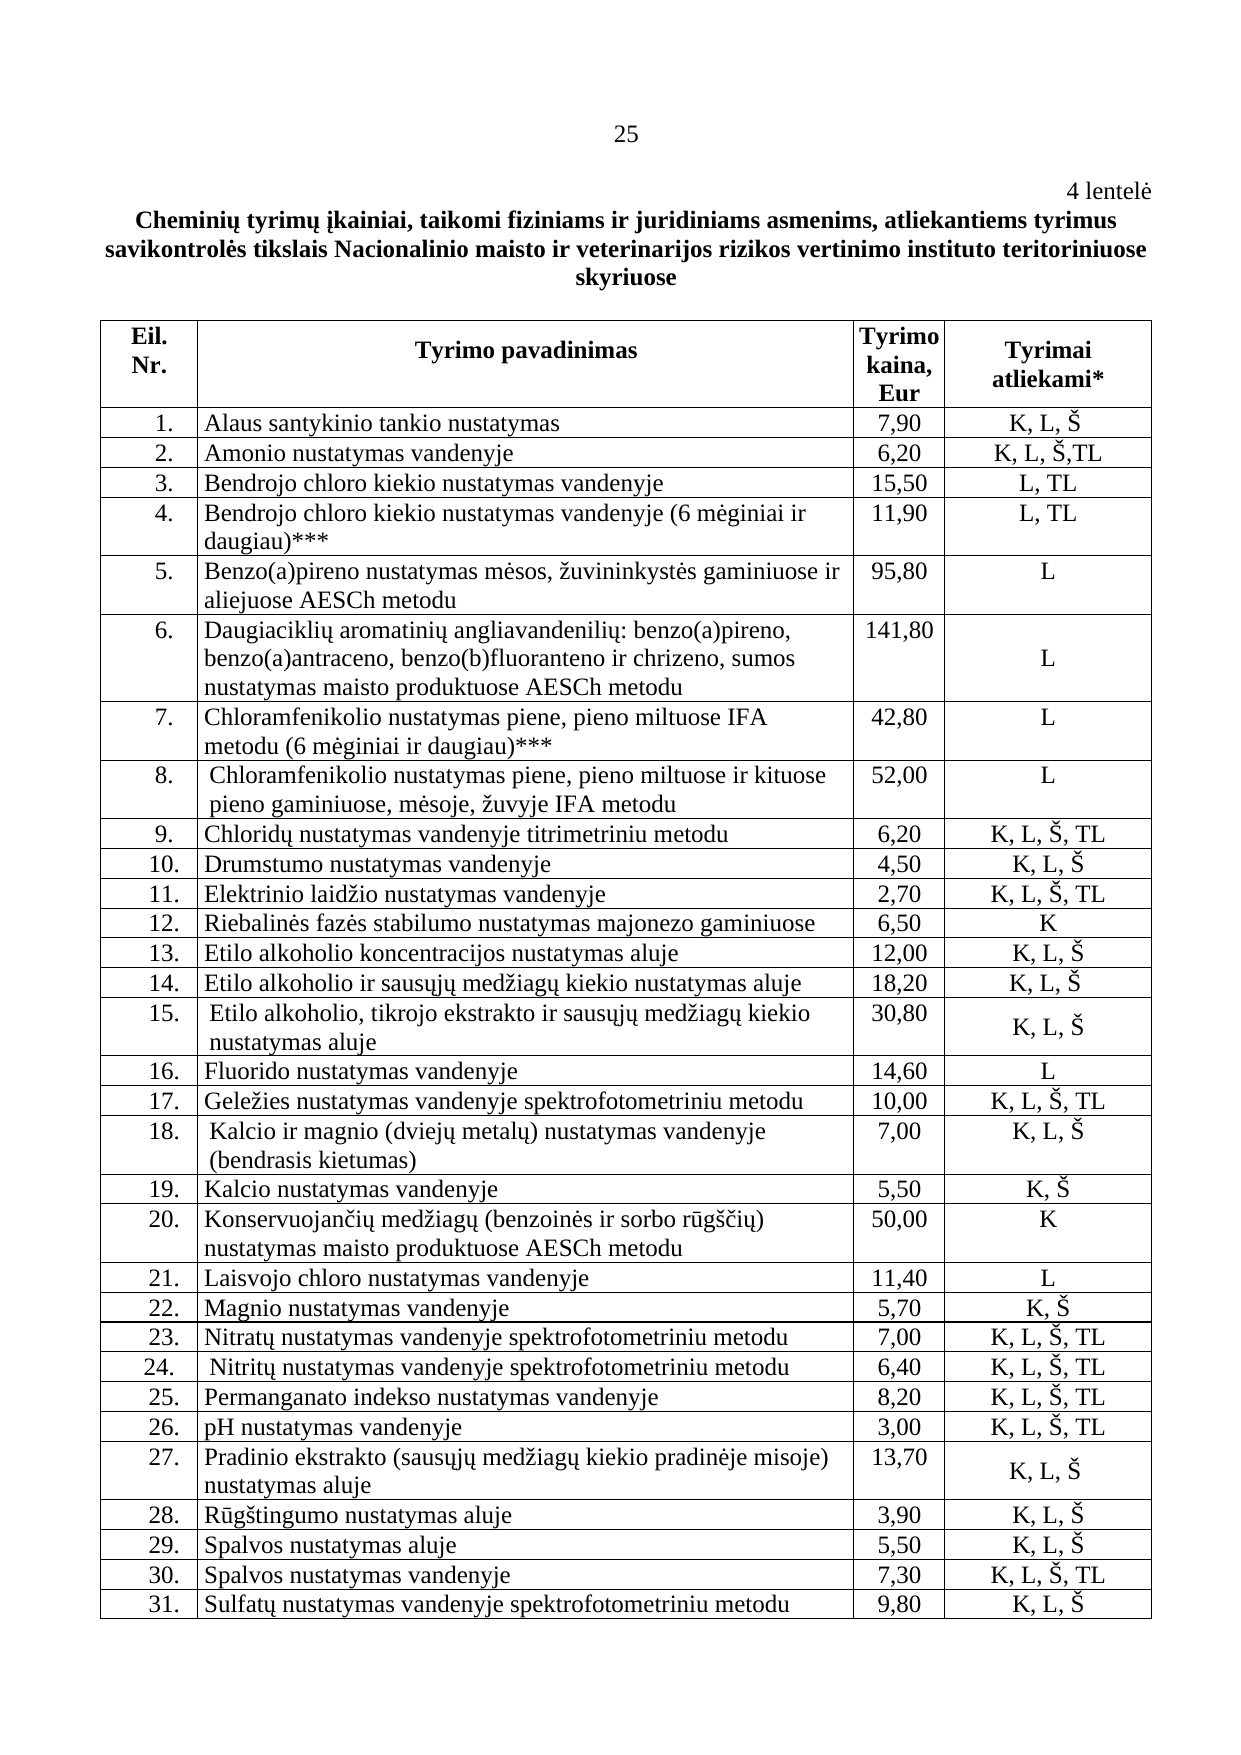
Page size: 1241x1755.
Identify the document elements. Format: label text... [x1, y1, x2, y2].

table_cell Kalcio nustatymas vandenyje [198, 1175, 853, 1203]
table_cell K, L, Š [945, 849, 1151, 878]
table_cell 9,80 [854, 1590, 944, 1618]
table_cell 30. [101, 1560, 197, 1588]
table_cell 21. [101, 1263, 197, 1292]
table_cell K, L, Š, TL [945, 1323, 1151, 1351]
table_cell K, L, Š [945, 1530, 1151, 1559]
table_cell 12. [101, 909, 197, 937]
table_cell 5,70 [854, 1293, 944, 1321]
table_cell 2,70 [854, 879, 944, 907]
table_cell Fluorido nustatymas vandenyje [198, 1056, 853, 1085]
table_cell K, L, Š, TL [945, 819, 1151, 848]
table_cell Sulfatų nustatymas vandenyje spektrofotometriniu metodu [198, 1590, 853, 1618]
table_cell 22. [101, 1293, 197, 1321]
table_cell K, L, Š, TL [945, 1382, 1151, 1411]
table_cell Etilo alkoholio koncentracijos nustatymas aluje [198, 938, 853, 967]
table_cell 7,00 [854, 1116, 944, 1173]
table_cell 141,80 [854, 615, 944, 701]
table_cell Elektrinio laidžio nustatymas vandenyje [198, 879, 853, 907]
table_cell K, L, Š [945, 408, 1151, 437]
table_cell 42,80 [854, 702, 944, 759]
table_cell 3,00 [854, 1412, 944, 1441]
table_cell 24. [101, 1352, 197, 1381]
table_cell Chloramfenikolio nustatymas piene, pieno miltuose ir kituose pieno gaminiuose, mėsoje, žuvyje IFA metodu [198, 761, 853, 818]
table_cell L [945, 761, 1151, 818]
table_cell L [945, 615, 1151, 701]
table_cell 8. [101, 761, 197, 818]
table_cell 27. [101, 1442, 197, 1499]
table_cell Drumstumo nustatymas vandenyje [198, 849, 853, 878]
table_cell Nitratų nustatymas vandenyje spektrofotometriniu metodu [198, 1323, 853, 1351]
table_cell 7,00 [854, 1323, 944, 1351]
table_cell 5. [101, 556, 197, 614]
table_cell 3,90 [854, 1500, 944, 1529]
table_cell K, L, Š [945, 968, 1151, 997]
table_cell Spalvos nustatymas vandenyje [198, 1560, 853, 1588]
table_cell L [945, 1056, 1151, 1085]
table_header Tyrimo kaina, Eur [854, 321, 944, 407]
table_cell Daugiaciklių aromatinių angliavandenilių: benzo(a)pireno, benzo(a)antraceno, benzo(b)fluoranteno ir chrizeno, sumos nustatymas maisto produktuose AESCh metodu [198, 615, 853, 701]
table_cell Permanganato indekso nustatymas vandenyje [198, 1382, 853, 1411]
table_cell 5,50 [854, 1175, 944, 1203]
table_cell 6,40 [854, 1352, 944, 1381]
table_cell 29. [101, 1530, 197, 1559]
table_cell Alaus santykinio tankio nustatymas [198, 408, 853, 437]
table_cell 6,50 [854, 909, 944, 937]
table_cell 11,90 [854, 498, 944, 555]
table_cell 12,00 [854, 938, 944, 967]
table_cell 26. [101, 1412, 197, 1441]
table_cell 9. [101, 819, 197, 848]
table_cell Pradinio ekstrakto (sausųjų medžiagų kiekio pradinėje misoje) nustatymas aluje [198, 1442, 853, 1499]
table_cell Bendrojo chloro kiekio nustatymas vandenyje (6 mėginiai ir daugiau)*** [198, 498, 853, 555]
table_cell 20. [101, 1204, 197, 1262]
table_cell K, Š [945, 1175, 1151, 1203]
table_header Tyrimai atliekami* [945, 321, 1151, 407]
table_cell 15,50 [854, 468, 944, 497]
table_cell Riebalinės fazės stabilumo nustatymas majonezo gaminiuose [198, 909, 853, 937]
table_header Tyrimo pavadinimas [198, 321, 853, 407]
table_cell L, TL [945, 498, 1151, 555]
table_cell 17. [101, 1086, 197, 1115]
table_header Eil. Nr. [101, 321, 197, 407]
table_cell 4,50 [854, 849, 944, 878]
table_cell 7,30 [854, 1560, 944, 1588]
table_cell L, TL [945, 468, 1151, 497]
table_cell K, L, Š [945, 1500, 1151, 1529]
table_cell 14. [101, 968, 197, 997]
table_cell 4. [101, 498, 197, 555]
table_cell 14,60 [854, 1056, 944, 1085]
table_cell K, L, Š, TL [945, 1412, 1151, 1441]
table_cell 16. [101, 1056, 197, 1085]
table_cell 52,00 [854, 761, 944, 818]
table_cell 50,00 [854, 1204, 944, 1262]
table_cell Etilo alkoholio, tikrojo ekstrakto ir sausųjų medžiagų kiekio nustatymas aluje [198, 998, 853, 1055]
table_cell 7. [101, 702, 197, 759]
table_cell 6,20 [854, 438, 944, 467]
table_cell 11. [101, 879, 197, 907]
table_cell K, L, Š [945, 1442, 1151, 1499]
table_cell 2. [101, 438, 197, 467]
table_cell K, L, Š [945, 938, 1151, 967]
table_cell 13,70 [854, 1442, 944, 1499]
table_cell 10. [101, 849, 197, 878]
table_cell Geležies nustatymas vandenyje spektrofotometriniu metodu [198, 1086, 853, 1115]
table_cell K, L, Š, TL [945, 1352, 1151, 1381]
table_cell L [945, 702, 1151, 759]
table_cell 10,00 [854, 1086, 944, 1115]
table_cell Chloramfenikolio nustatymas piene, pieno miltuose IFA metodu (6 mėginiai ir daugiau)*** [198, 702, 853, 759]
table_cell 25. [101, 1382, 197, 1411]
table_cell Rūgštingumo nustatymas aluje [198, 1500, 853, 1529]
table_cell 23. [101, 1323, 197, 1351]
table_cell K, L, Š, TL [945, 879, 1151, 907]
table_cell 6,20 [854, 819, 944, 848]
table_cell K, L, Š [945, 1590, 1151, 1618]
table_cell K, L, Š [945, 1116, 1151, 1173]
table_cell 95,80 [854, 556, 944, 614]
table_cell K, Š [945, 1293, 1151, 1321]
table_cell 30,80 [854, 998, 944, 1055]
table_cell L [945, 556, 1151, 614]
table_cell 6. [101, 615, 197, 701]
table_cell K, L, Š,TL [945, 438, 1151, 467]
table_cell Chloridų nustatymas vandenyje titrimetriniu metodu [198, 819, 853, 848]
table_cell Bendrojo chloro kiekio nustatymas vandenyje [198, 468, 853, 497]
text Cheminių tyrimų įkainiai, taikomi fiziniams ir juridiniams asmenims, atliekantiems tyrimus savikontrolės tikslais Nacionalinio maisto ir veterinarijos rizikos vertinimo instituto teritoriniuose skyriuose [100, 205, 1152, 291]
table_cell 15. [101, 998, 197, 1055]
table_cell 28. [101, 1500, 197, 1529]
table_cell K, L, Š, TL [945, 1086, 1151, 1115]
table_cell Etilo alkoholio ir sausųjų medžiagų kiekio nustatymas aluje [198, 968, 853, 997]
table_cell 18. [101, 1116, 197, 1173]
table_cell 18,20 [854, 968, 944, 997]
table_cell Amonio nustatymas vandenyje [198, 438, 853, 467]
table_cell K, L, Š [945, 998, 1151, 1055]
table_cell 8,20 [854, 1382, 944, 1411]
table_cell 1. [101, 408, 197, 437]
table_cell 3. [101, 468, 197, 497]
table_cell 5,50 [854, 1530, 944, 1559]
table_cell Konservuojančių medžiagų (benzoinės ir sorbo rūgščių) nustatymas maisto produktuose AESCh metodu [198, 1204, 853, 1262]
table_cell K, L, Š, TL [945, 1560, 1151, 1588]
table_cell L [945, 1263, 1151, 1292]
table_cell 13. [101, 938, 197, 967]
table_cell 11,40 [854, 1263, 944, 1292]
table_cell Kalcio ir magnio (dviejų metalų) nustatymas vandenyje (bendrasis kietumas) [198, 1116, 853, 1173]
table_cell Benzo(a)pireno nustatymas mėsos, žuvininkystės gaminiuose ir aliejuose AESCh metodu [198, 556, 853, 614]
table_cell K [945, 1204, 1151, 1262]
table_cell Spalvos nustatymas aluje [198, 1530, 853, 1559]
text 4 lentelė [188, 176, 1152, 205]
table_cell 19. [101, 1175, 197, 1203]
table_cell Magnio nustatymas vandenyje [198, 1293, 853, 1321]
table_cell K [945, 909, 1151, 937]
table_cell Laisvojo chloro nustatymas vandenyje [198, 1263, 853, 1292]
table_cell 31. [101, 1590, 197, 1618]
table_cell pH nustatymas vandenyje [198, 1412, 853, 1441]
table_cell Nitritų nustatymas vandenyje spektrofotometriniu metodu [198, 1352, 853, 1381]
table_cell 7,90 [854, 408, 944, 437]
